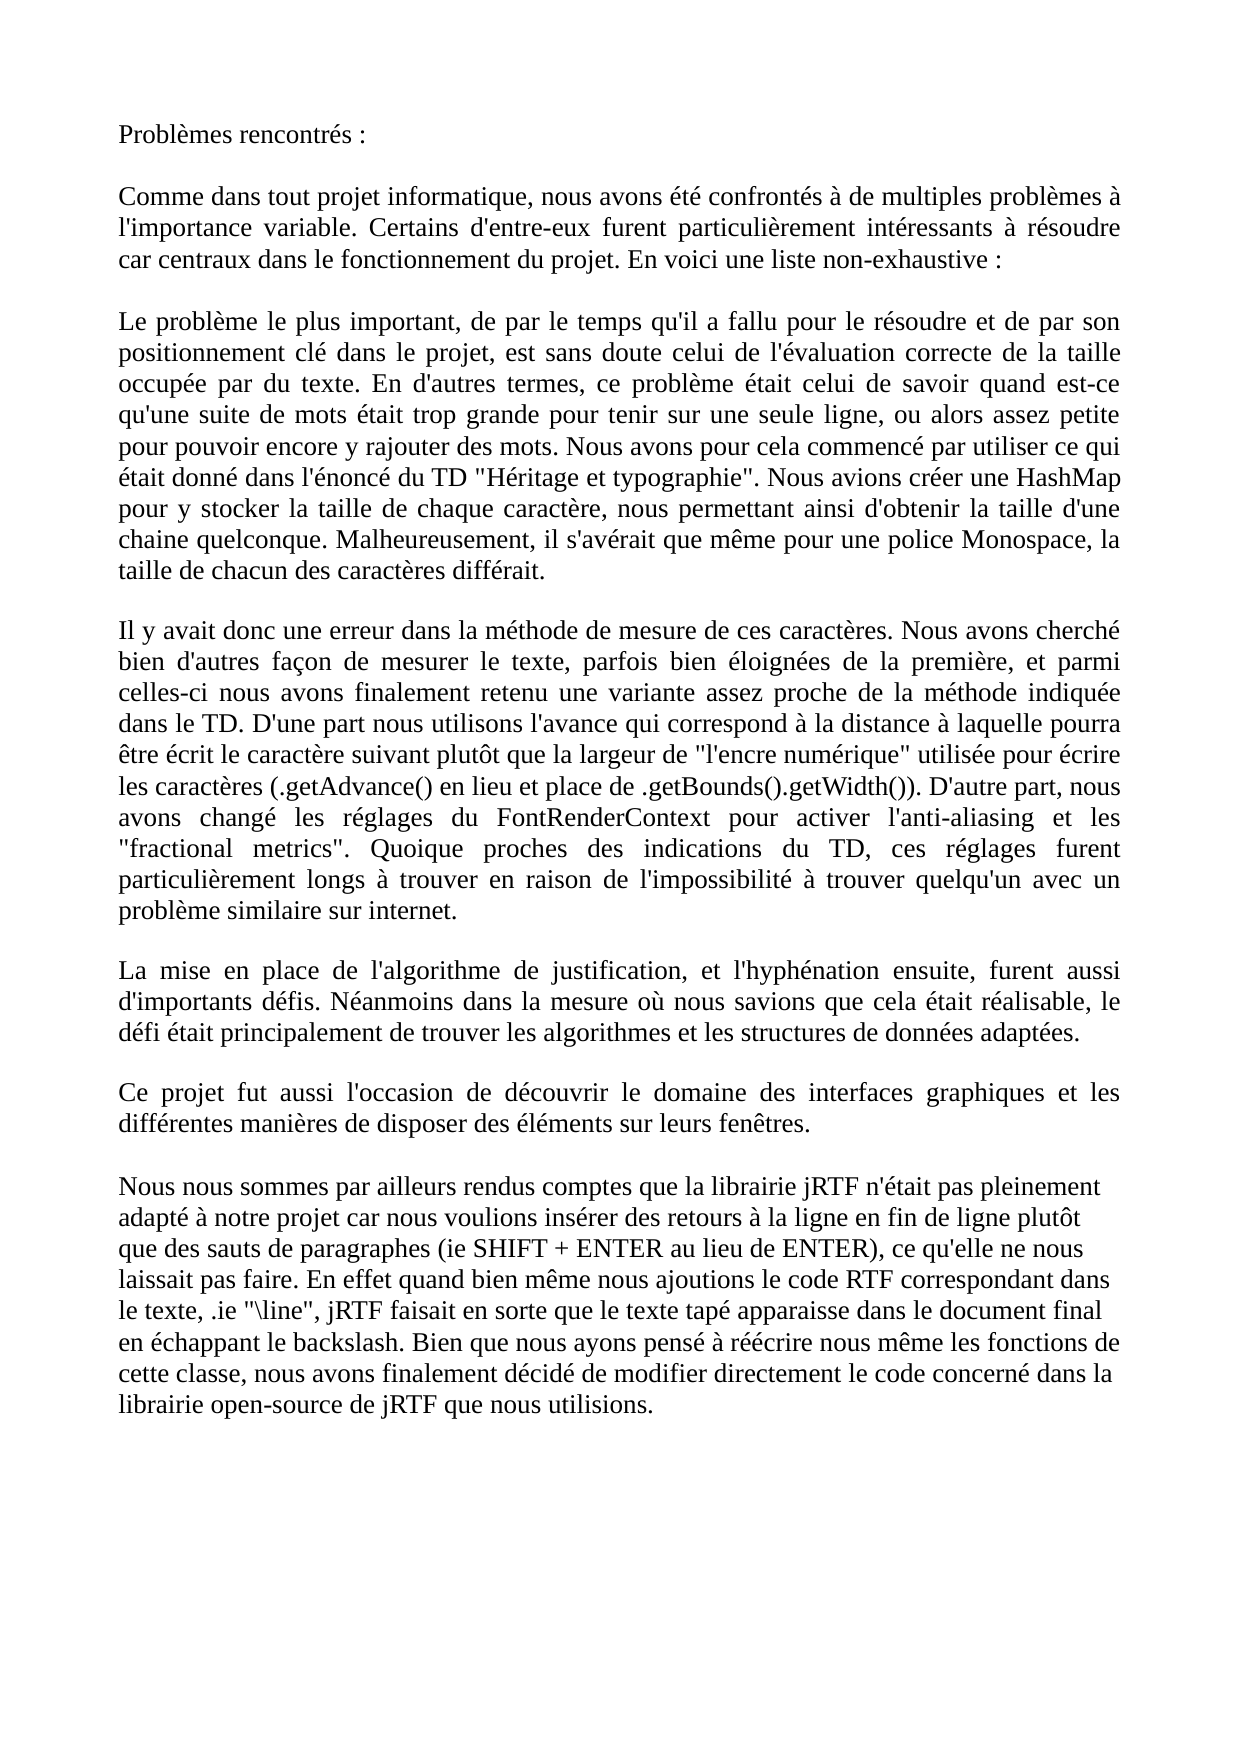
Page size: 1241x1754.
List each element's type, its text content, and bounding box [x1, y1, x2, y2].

text Ce projet fut aussi l'occasion de découvrir le domaine des interfaces graphiques et les différentes manières de disposer des éléments sur leurs fenêtres. [118, 1076, 1122, 1139]
text Nous nous sommes par ailleurs rendus comptes que la librairie jRTF n'était pas pleinement adapté à notre projet car nous voulions insérer des retours à la ligne en fin de ligne plutôt que des sauts de paragraphes (ie SHIFT + ENTER au lieu de ENTER), ce qu'elle ne nous laissait pas faire. En effet quand bien même nous ajoutions le code RTF correspondant dans le texte, .ie "\line", jRTF faisait en sorte que le texte tapé apparaisse dans le document final en échappant le backslash. Bien que nous ayons pensé à réécrire nous même les fonctions de cette classe, nous avons finalement décidé de modifier directement le code concerné dans la librairie open-source de jRTF que nous utilisions. [118, 1170, 1122, 1419]
text Le problème le plus important, de par le temps qu'il a fallu pour le résoudre et de par son positionnement clé dans le projet, est sans doute celui de l'évaluation correcte de la taille occupée par du texte. En d'autres termes, ce problème était celui de savoir quand est-ce qu'une suite de mots était trop grande pour tenir sur une seule ligne, ou alors assez petite pour pouvoir encore y rajouter des mots. Nous avons pour cela commencé par utiliser ce qui était donné dans l'énoncé du TD "Héritage et typographie". Nous avions créer une HashMap pour y stocker la taille de chaque caractère, nous permettant ainsi d'obtenir la taille d'une chaine quelconque. Malheureusement, il s'avérait que même pour une police Monospace, la taille de chacun des caractères différait. [118, 305, 1122, 585]
text Comme dans tout projet informatique, nous avons été confrontés à de multiples problèmes à l'importance variable. Certains d'entre-eux furent particulièrement intéressants à résoudre car centraux dans le fonctionnement du projet. En voici une liste non-exhaustive : [118, 180, 1122, 274]
text Il y avait donc une erreur dans la méthode de mesure de ces caractères. Nous avons cherché bien d'autres façon de mesurer le texte, parfois bien éloignées de la première, et parmi celles-ci nous avons finalement retenu une variante assez proche de la méthode indiquée dans le TD. D'une part nous utilisons l'avance qui correspond à la distance à laquelle pourra être écrit le caractère suivant plutôt que la largeur de "l'encre numérique" utilisée pour écrire les caractères (.getAdvance() en lieu et place de .getBounds().getWidth()). D'autre part, nous avons changé les réglages du FontRenderContext pour activer l'anti-aliasing et les "fractional metrics". Quoique proches des indications du TD, ces réglages furent particulièrement longs à trouver en raison de l'impossibilité à trouver quelqu'un avec un problème similaire sur internet. [118, 614, 1122, 926]
text La mise en place de l'algorithme de justification, et l'hyphénation ensuite, furent aussi d'importants défis. Néanmoins dans la mesure où nous savions que cela était réalisable, le défi était principalement de trouver les algorithmes et les structures de données adaptées. [118, 954, 1122, 1048]
text Problèmes rencontrés : [118, 118, 1122, 149]
